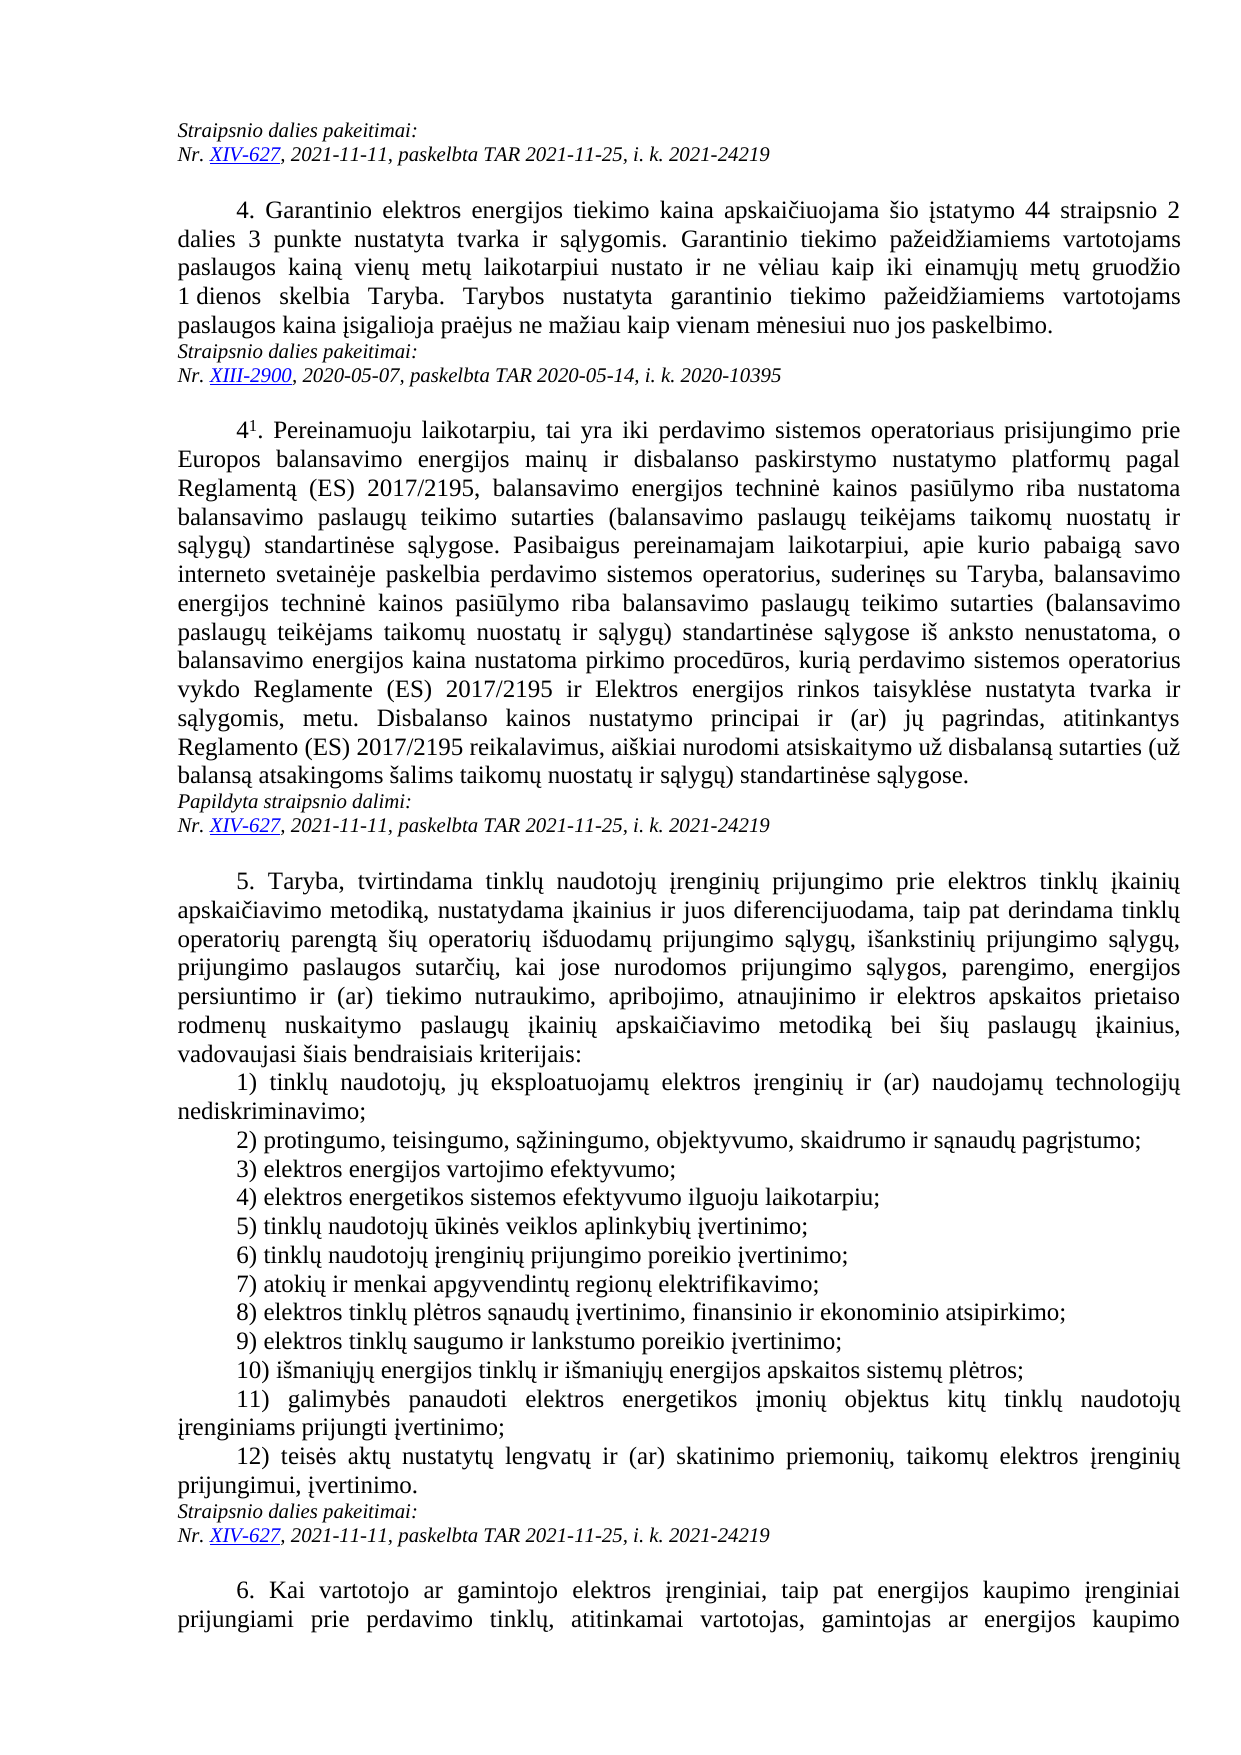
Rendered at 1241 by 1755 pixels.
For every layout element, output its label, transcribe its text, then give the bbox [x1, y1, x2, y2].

text 3) elektros energijos vartojimo efektyvumo; [177, 1154, 1181, 1182]
text 5) tinklų naudotojų ūkinės veiklos aplinkybių įvertinimo; [177, 1211, 1181, 1240]
text 2) protingumo, teisingumo, sąžiningumo, objektyvumo, skaidrumo ir sąnaudų pagrįstumo; [177, 1125, 1181, 1154]
text 9) elektros tinklų saugumo ir lankstumo poreikio įvertinimo; [177, 1326, 1181, 1355]
text 1) tinklų naudotojų, jų eksploatuojamų elektros įrenginių ir (ar) naudojamų technologijų nediskriminavimo; [177, 1067, 1181, 1125]
text 4) elektros energetikos sistemos efektyvumo ilguoju laikotarpiu; [177, 1182, 1181, 1211]
text Straipsnio dalies pakeitimai: [177, 339, 1181, 363]
text 5. Taryba, tvirtindama tinklų naudotojų įrenginių prijungimo prie elektros tinklų įkainių apskaičiavimo metodiką, nustatydama įkainius ir juos diferencijuodama, taip pat derindama tinklų operatorių parengtą šių operatorių išduodamų prijungimo sąlygų, išankstinių prijungimo sąlygų, prijungimo paslaugos sutarčių, kai jose nurodomos prijungimo sąlygos, parengimo, energijos persiuntimo ir (ar) tiekimo nutraukimo, apribojimo, atnaujinimo ir elektros apskaitos prietaiso rodmenų nuskaitymo paslaugų įkainių apskaičiavimo metodiką bei šių paslaugų įkainius, vadovaujasi šiais bendraisiais kriterijais: [177, 866, 1181, 1067]
text Nr. XIV-627, 2021-11-11, paskelbta TAR 2021-11-25, i. k. 2021-24219 [177, 1523, 1181, 1547]
text Papildyta straipsnio dalimi: [177, 789, 1181, 813]
text 7) atokių ir menkai apgyvendintų regionų elektrifikavimo; [177, 1269, 1181, 1297]
text Straipsnio dalies pakeitimai: [177, 1499, 1181, 1523]
text 6. Kai vartotojo ar gamintojo elektros įrenginiai, taip pat energijos kaupimo įrenginiai prijungiami prie perdavimo tinklų, atitinkamai vartotojas, gamintojas ar energijos kaupimo [177, 1576, 1181, 1633]
text 8) elektros tinklų plėtros sąnaudų įvertinimo, finansinio ir ekonominio atsipirkimo; [177, 1297, 1181, 1326]
text Nr. XIII-2900, 2020-05-07, paskelbta TAR 2020-05-14, i. k. 2020-10395 [177, 363, 1181, 387]
text 41. Pereinamuoju laikotarpiu, tai yra iki perdavimo sistemos operatoriaus prisijungimo prie Europos balansavimo energijos mainų ir disbalanso paskirstymo nustatymo platformų pagal Reglamentą (ES) 2017/2195, balansavimo energijos techninė kainos pasiūlymo riba nustatoma balansavimo paslaugų teikimo sutarties (balansavimo paslaugų teikėjams taikomų nuostatų ir sąlygų) standartinėse sąlygose. Pasibaigus pereinamajam laikotarpiui, apie kurio pabaigą savo interneto svetainėje paskelbia perdavimo sistemos operatorius, suderinęs su Taryba, balansavimo energijos techninė kainos pasiūlymo riba balansavimo paslaugų teikimo sutarties (balansavimo paslaugų teikėjams taikomų nuostatų ir sąlygų) standartinėse sąlygose iš anksto nenustatoma, o balansavimo energijos kaina nustatoma pirkimo procedūros, kurią perdavimo sistemos operatorius vykdo Reglamente (ES) 2017/2195 ir Elektros energijos rinkos taisyklėse nustatyta tvarka ir sąlygomis, metu. Disbalanso kainos nustatymo principai ir (ar) jų pagrindas, atitinkantys Reglamento (ES) 2017/2195 reikalavimus, aiškiai nurodomi atsiskaitymo už disbalansą sutarties (už balansą atsakingoms šalims taikomų nuostatų ir sąlygų) standartinėse sąlygose. [177, 416, 1181, 789]
text 4. Garantinio elektros energijos tiekimo kaina apskaičiuojama šio įstatymo 44 straipsnio 2 dalies 3 punkte nustatyta tvarka ir sąlygomis. Garantinio tiekimo pažeidžiamiems vartotojams paslaugos kainą vienų metų laikotarpiui nustato ir ne vėliau kaip iki einamųjų metų gruodžio 1 dienos skelbia Taryba. Tarybos nustatyta garantinio tiekimo pažeidžiamiems vartotojams paslaugos kaina įsigalioja praėjus ne mažiau kaip vienam mėnesiui nuo jos paskelbimo. [177, 195, 1181, 339]
text Straipsnio dalies pakeitimai: [177, 118, 1181, 142]
text Nr. XIV-627, 2021-11-11, paskelbta TAR 2021-11-25, i. k. 2021-24219 [177, 813, 1181, 837]
text 12) teisės aktų nustatytų lengvatų ir (ar) skatinimo priemonių, taikomų elektros įrenginių prijungimui, įvertinimo. [177, 1441, 1181, 1499]
text Nr. XIV-627, 2021-11-11, paskelbta TAR 2021-11-25, i. k. 2021-24219 [177, 142, 1181, 166]
text 10) išmaniųjų energijos tinklų ir išmaniųjų energijos apskaitos sistemų plėtros; [177, 1355, 1181, 1384]
text 6) tinklų naudotojų įrenginių prijungimo poreikio įvertinimo; [177, 1240, 1181, 1269]
text 11) galimybės panaudoti elektros energetikos įmonių objektus kitų tinklų naudotojų įrenginiams prijungti įvertinimo; [177, 1384, 1181, 1441]
